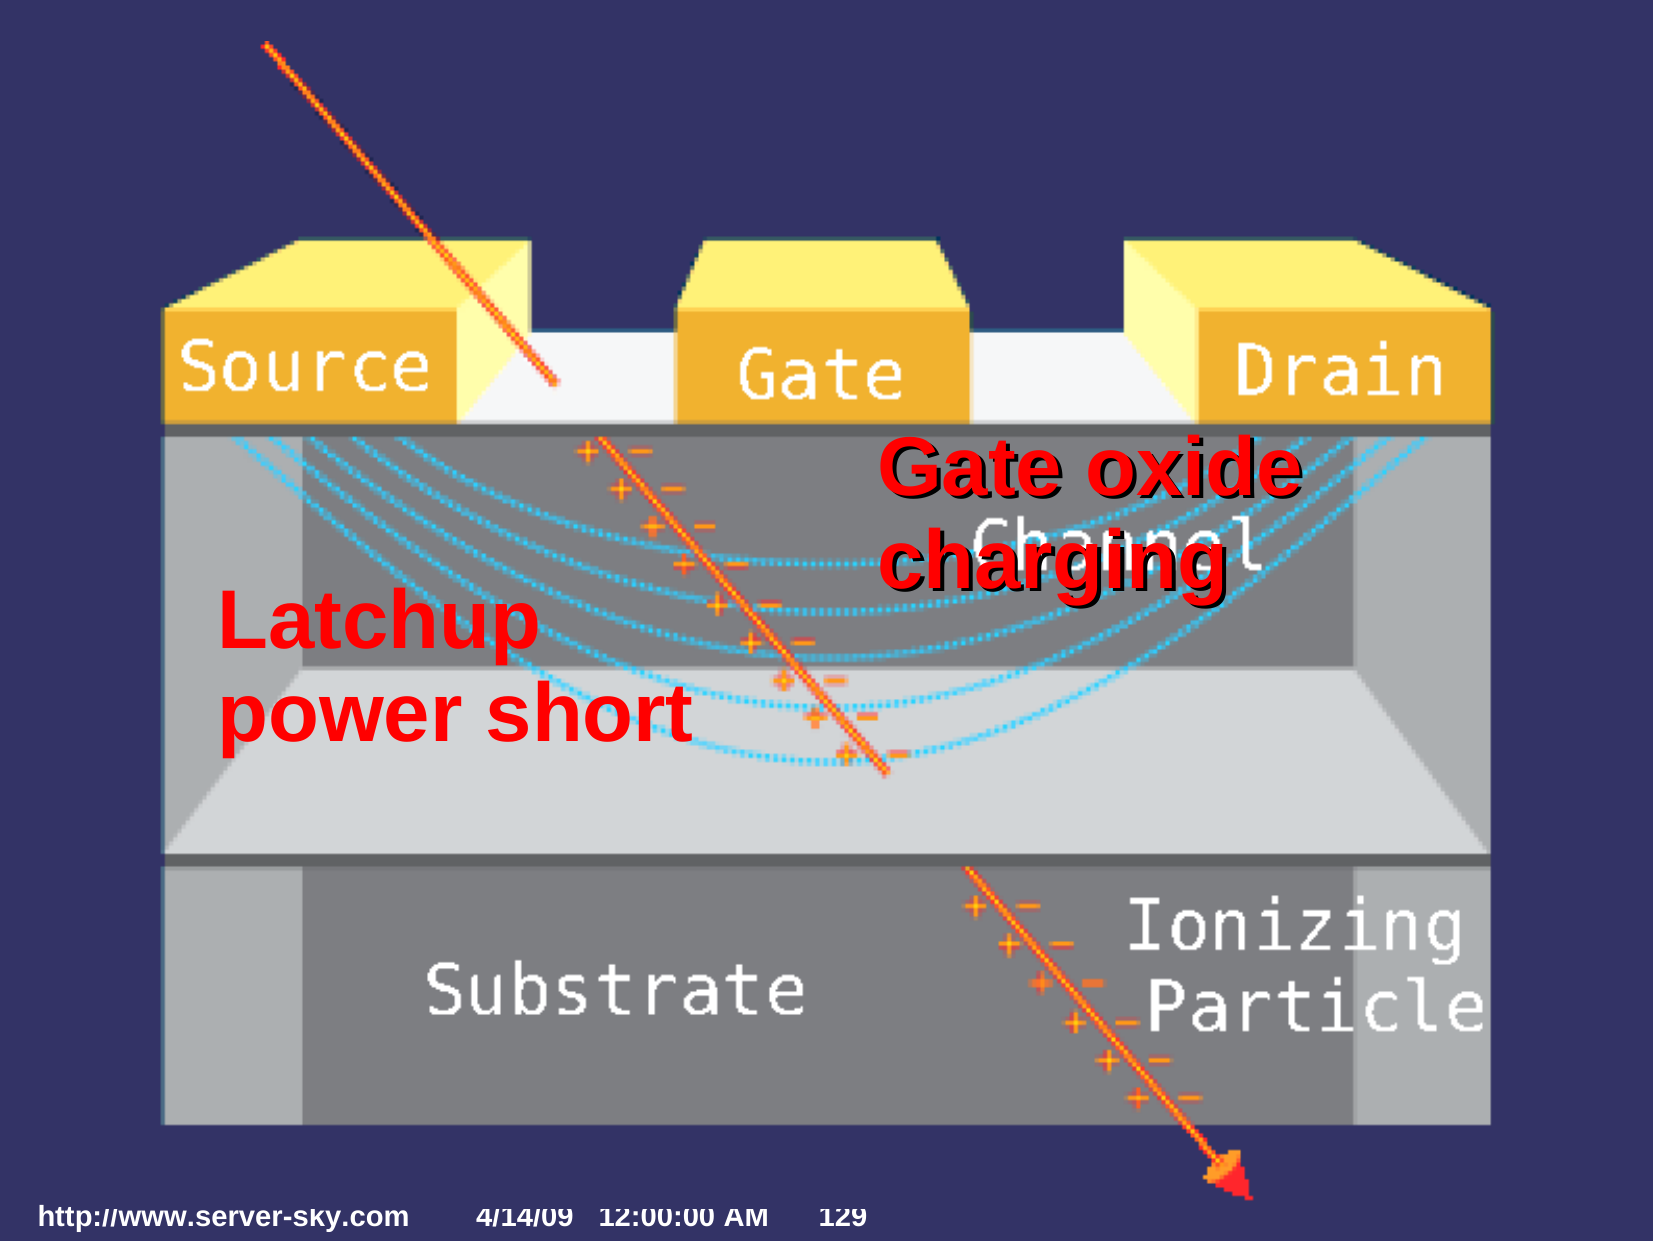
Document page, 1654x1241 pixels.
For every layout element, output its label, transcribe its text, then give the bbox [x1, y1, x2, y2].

text_box Latchup power short [195, 558, 811, 841]
text_box Gate oxide charging [855, 405, 1470, 687]
picture [82, 41, 1583, 1209]
